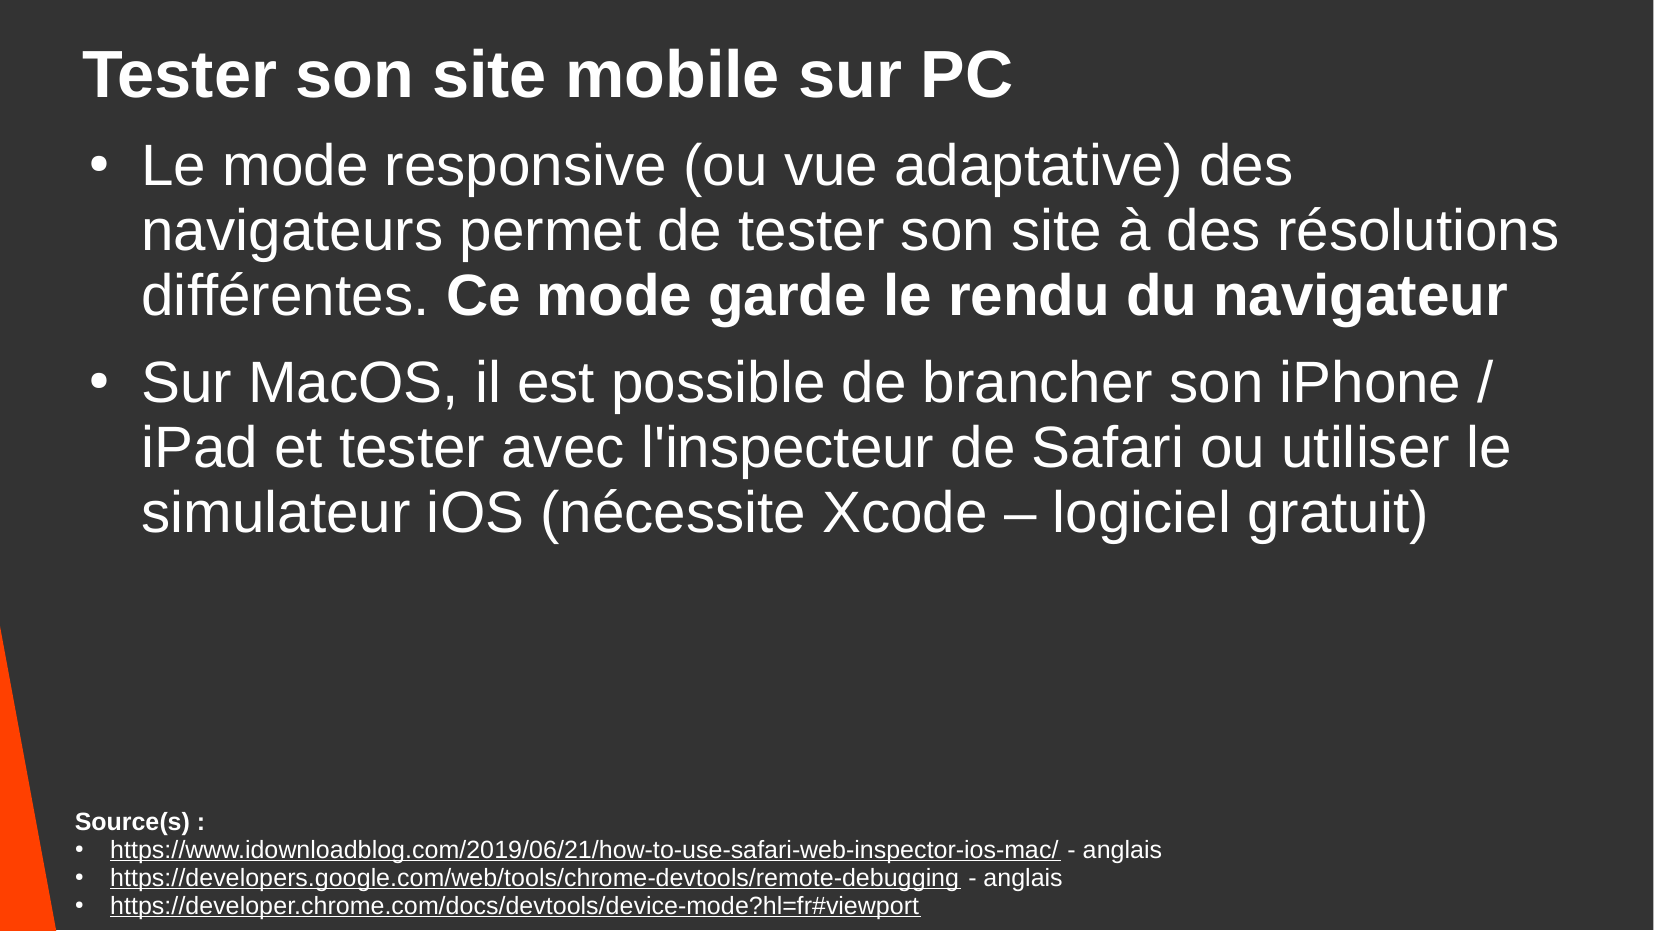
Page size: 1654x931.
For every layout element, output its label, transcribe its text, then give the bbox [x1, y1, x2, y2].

text_box Source(s) : https://www.idownloadblog.com/2019/06/21/how-to-use-safari-web-inspector-ios-mac/ - anglais https://developers.google.com/web/tools/chrome-devtools/remote-debugging - anglais https://developer.chrome.com/docs/devtools/device-mode?hl=fr#viewport [60, 800, 1217, 928]
text_box [0, 626, 57, 931]
title Tester son site mobile sur PC [82, 37, 1571, 112]
list Le mode responsive (ou vue adaptative) des navigateurs permet de tester son site à des résolutions différentes. Ce mode garde le rendu du navigateur Sur MacOS, il est possible de brancher son iPhone / iPad et tester avec l'inspecteur de Safari ou utiliser le simulateur iOS (nécessite Xcode – logiciel gratuit) [70, 132, 1605, 591]
